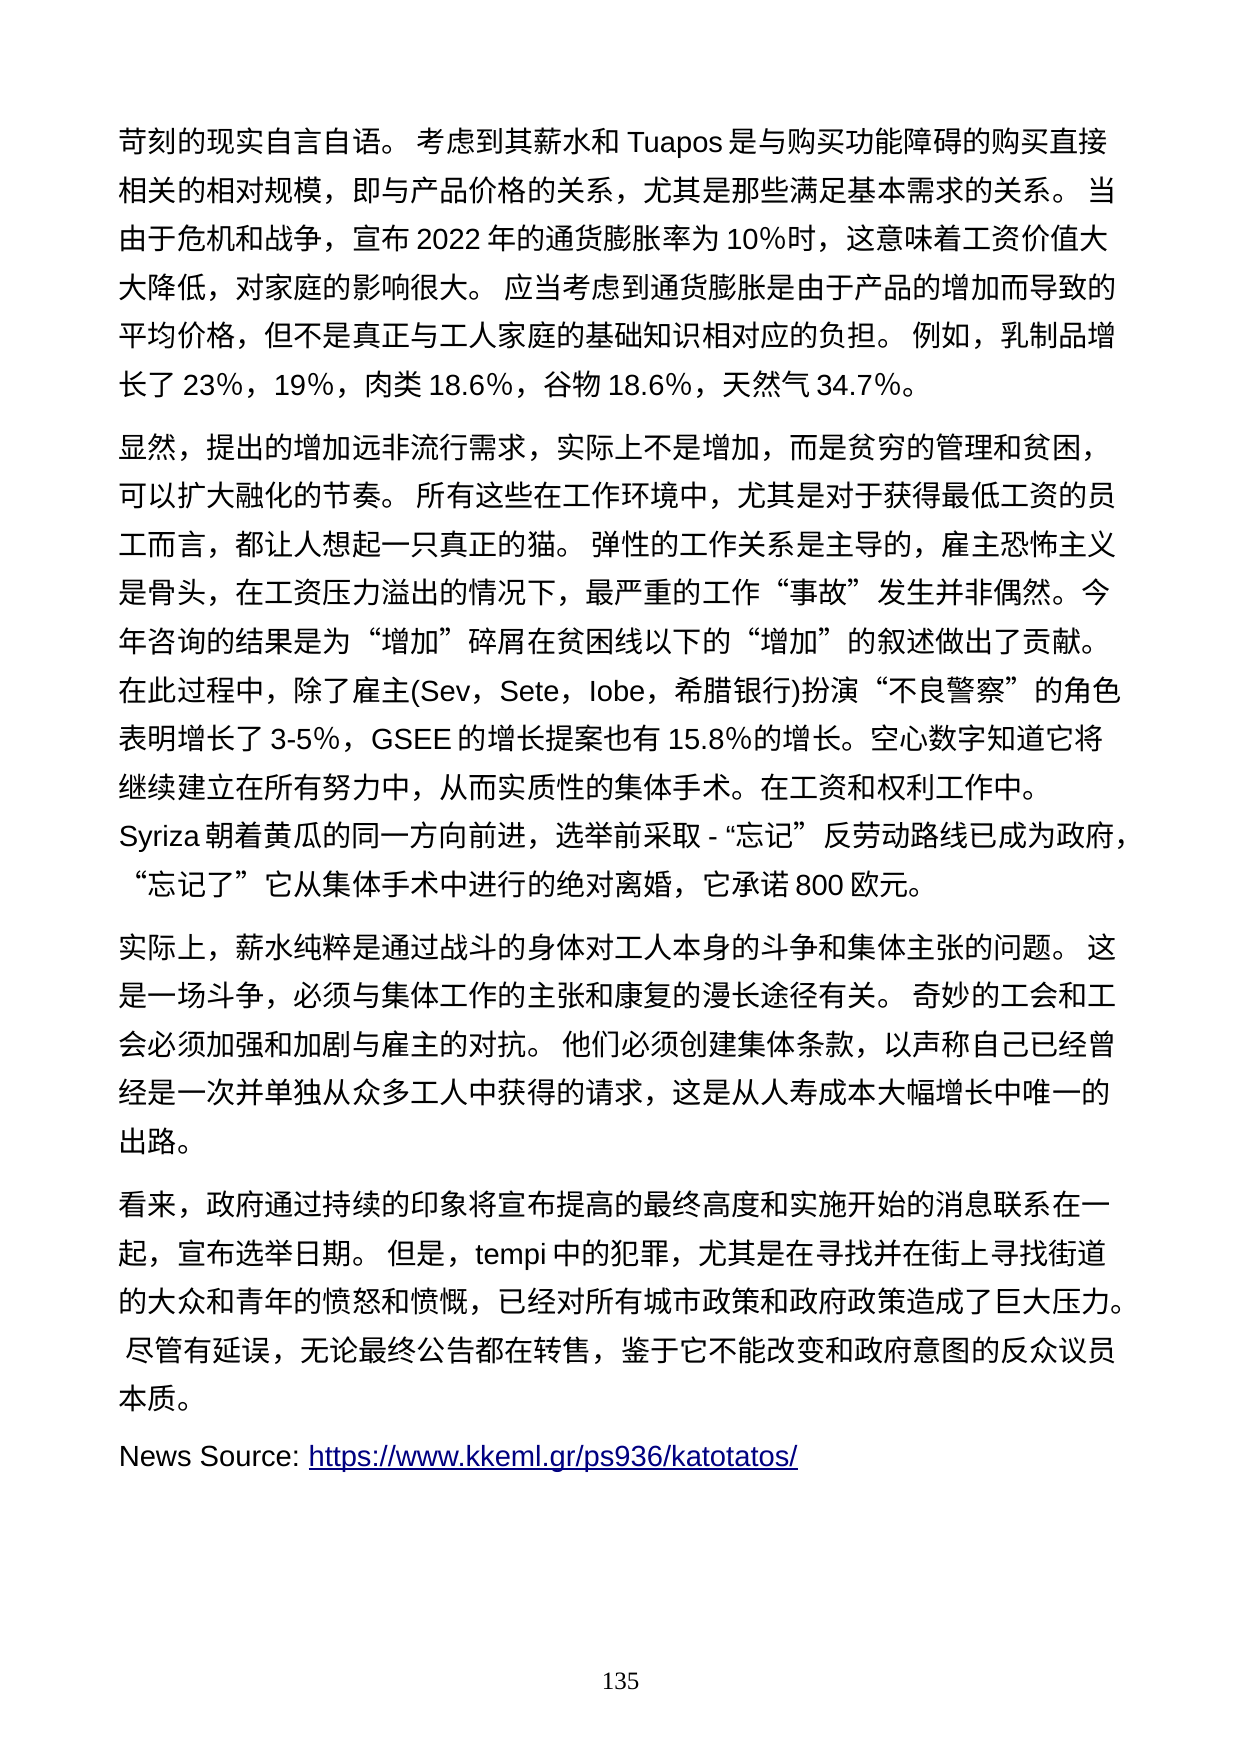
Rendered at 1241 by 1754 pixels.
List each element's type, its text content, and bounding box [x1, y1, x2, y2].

text 看来，政府通过持续的印象将宣布提高的最终高度和实施开始的消息联系在一起，宣布选举日期。 但是，tempi中的犯罪，尤其是在寻找并在街上寻找街道的大众和青年的愤怒和愤慨，已经对所有城市政策和政府政策造成了巨大压力。 尽管有延误，无论最终公告都在转售，鉴于它不能改变和政府意图的反众议员本质。 [118, 1182, 1122, 1418]
text 显然，提出的增加远非流行需求，实际上不是增加，而是贫穷的管理和贫困，可以扩大融化的节奏。 所有这些在工作环境中，尤其是对于获得最低工资的员工而言，都让人想起一只真正的猫。 弹性的工作关系是主导的，雇主恐怖主义是骨头，在工资压力溢出的情况下，最严重的工作“事故”发生并非偶然。今年咨询的结果是为“增加”碎屑在贫困线以下的“增加”的叙述做出了贡献。 在此过程中，除了雇主(Sev，Sete，Iobe，希腊银行)扮演“不良警察”的角色表明增长了3-5％，GSEE的增长提案也有15.8％的增长。空心数字知道它将继续建立在所有努力中，从而实质性的集体手术。在工资和权利工作中。 Syriza朝着黄瓜的同一方向前进，选举前采取 - “忘记”反劳动路线已成为政府，“忘记了”它从集体手术中进行的绝对离婚，它承诺800欧元。 [118, 424, 1122, 903]
text News Source: https://www.kkeml.gr/ps936/katotatos/ [118, 1439, 1122, 1472]
text 苛刻的现实自言自语。 考虑到其薪水和Tuapos是与购买功能障碍的购买直接相关的相对规模，即与产品价格的关系，尤其是那些满足基本需求的关系。 当由于危机和战争，宣布2022年的通货膨胀率为10％时，这意味着工资价值大大降低，对家庭的影响很大。 应当考虑到通货膨胀是由于产品的增加而导致的平均价格，但不是真正与工人家庭的基础知识相对应的负担。 例如，乳制品增长了23％，19％，肉类18.6％，谷物18.6％，天然气34.7％。 [118, 118, 1122, 403]
text 实际上，薪水纯粹是通过战斗的身体对工人本身的斗争和集体主张的问题。 这是一场斗争，必须与集体工作的主张和康复的漫长途径有关。 奇妙的工会和工会必须加强和加剧与雇主的对抗。 他们必须创建集体条款，以声称自己已经曾经是一次并单独从众多工人中获得的请求，这是从人寿成本大幅增长中唯一的出路。 [118, 924, 1122, 1161]
